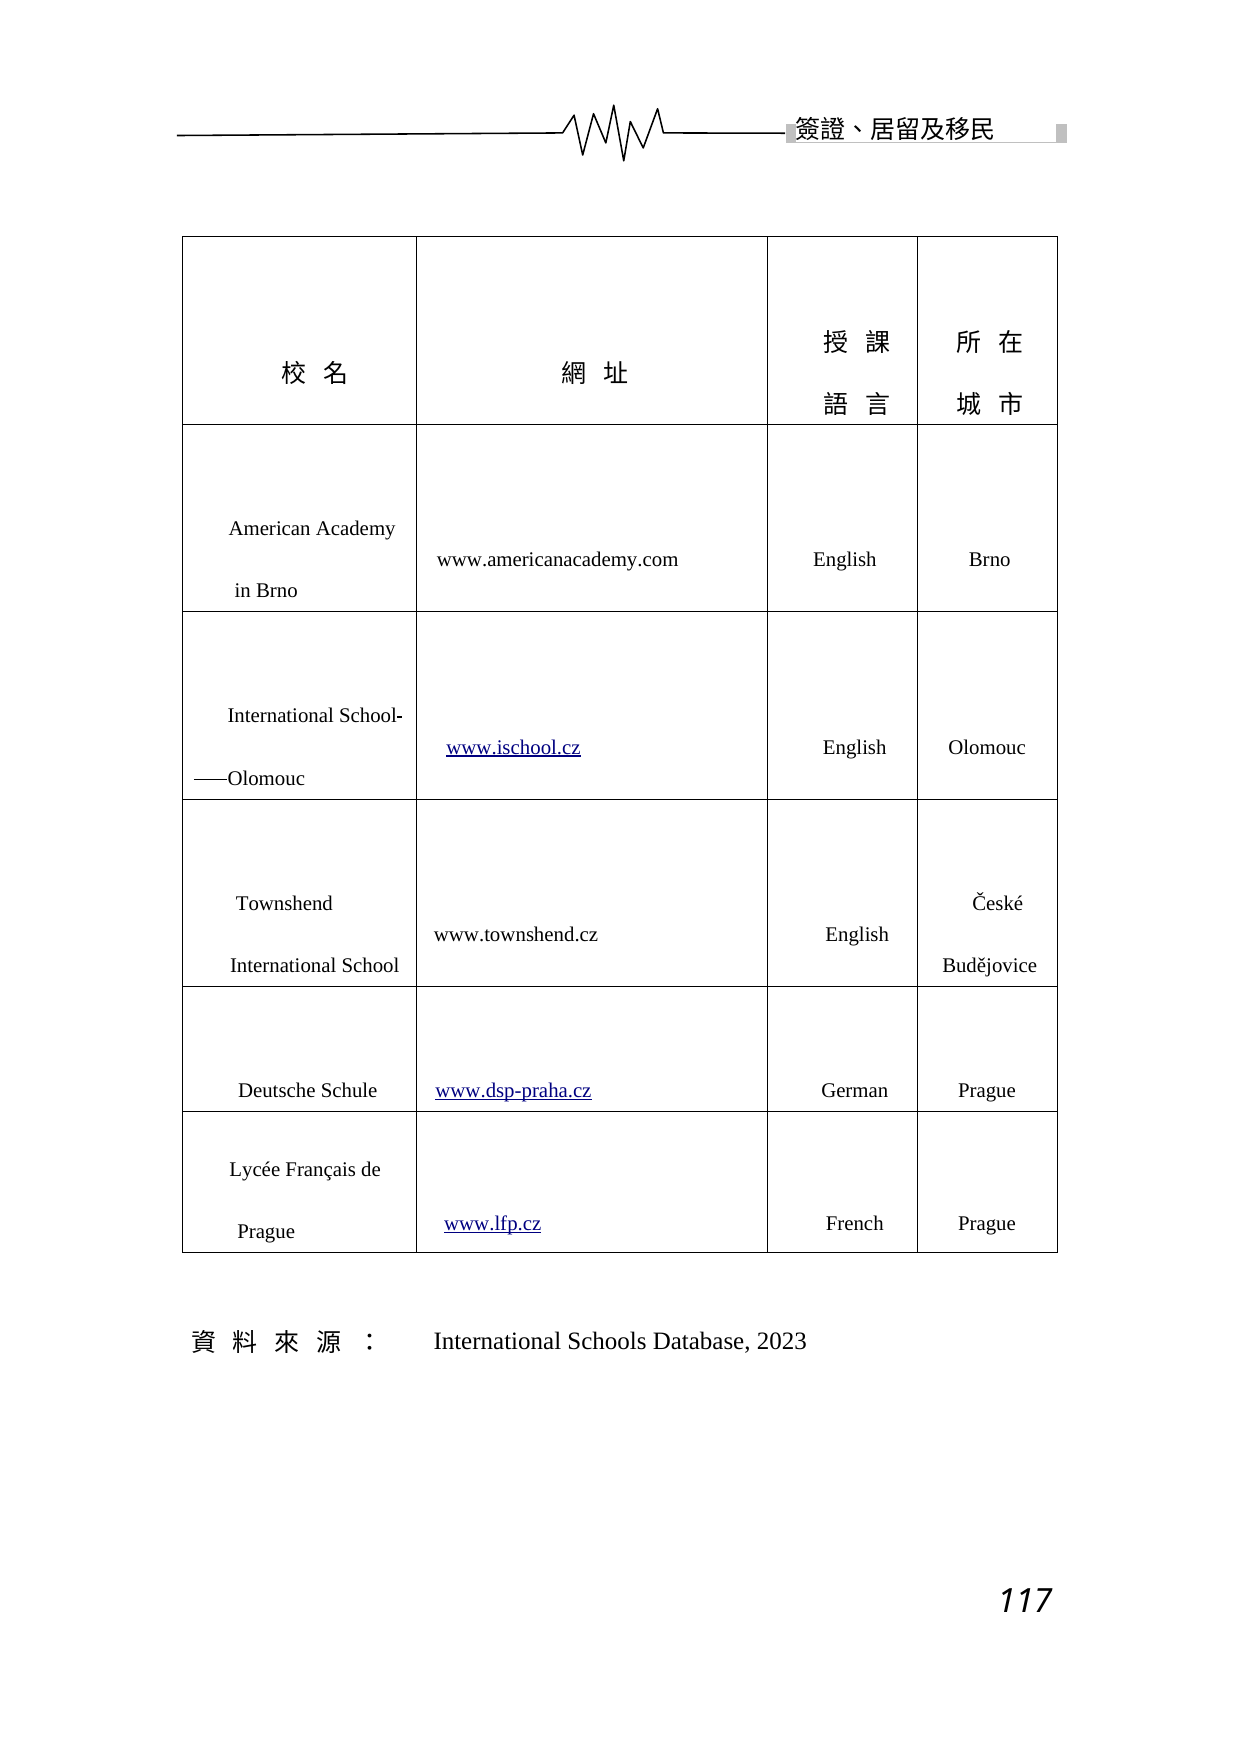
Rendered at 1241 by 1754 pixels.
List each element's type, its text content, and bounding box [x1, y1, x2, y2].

text 資料來源： International Schools Database, 2023 [183, 1299, 1058, 1361]
table_cell www.lfp.cz [417, 1112, 767, 1252]
table_cell French [768, 1112, 917, 1252]
table_cell Townshend International School [183, 800, 416, 986]
table_cell Brno [918, 425, 1057, 611]
table_header 網址 [417, 237, 767, 424]
table_cell Deutsche Schule [183, 987, 416, 1111]
table_cell International School Olomouc [183, 612, 416, 799]
table_cell English [768, 612, 917, 799]
table_cell Lycée Français de Prague [183, 1112, 416, 1252]
table_cell www.dsp-praha.cz [417, 987, 767, 1111]
table_cell English [768, 425, 917, 611]
table_cell Olomouc [918, 612, 1057, 799]
table_cell German [768, 987, 917, 1111]
table_cell www.townshend.cz [417, 800, 767, 986]
table_cell American Academy in Brno [183, 425, 416, 611]
table_cell English [768, 800, 917, 986]
table_cell www.ischool.cz [417, 612, 767, 799]
table_header 授課語言 [768, 237, 917, 424]
table_header 所在城市 [918, 237, 1057, 424]
table_cell Prague [918, 1112, 1057, 1252]
table_cell Prague [918, 987, 1057, 1111]
table_header 校名 [183, 237, 416, 424]
table_cell České Budějovice [918, 800, 1057, 986]
table_cell www.americanacademy.com [417, 425, 767, 611]
